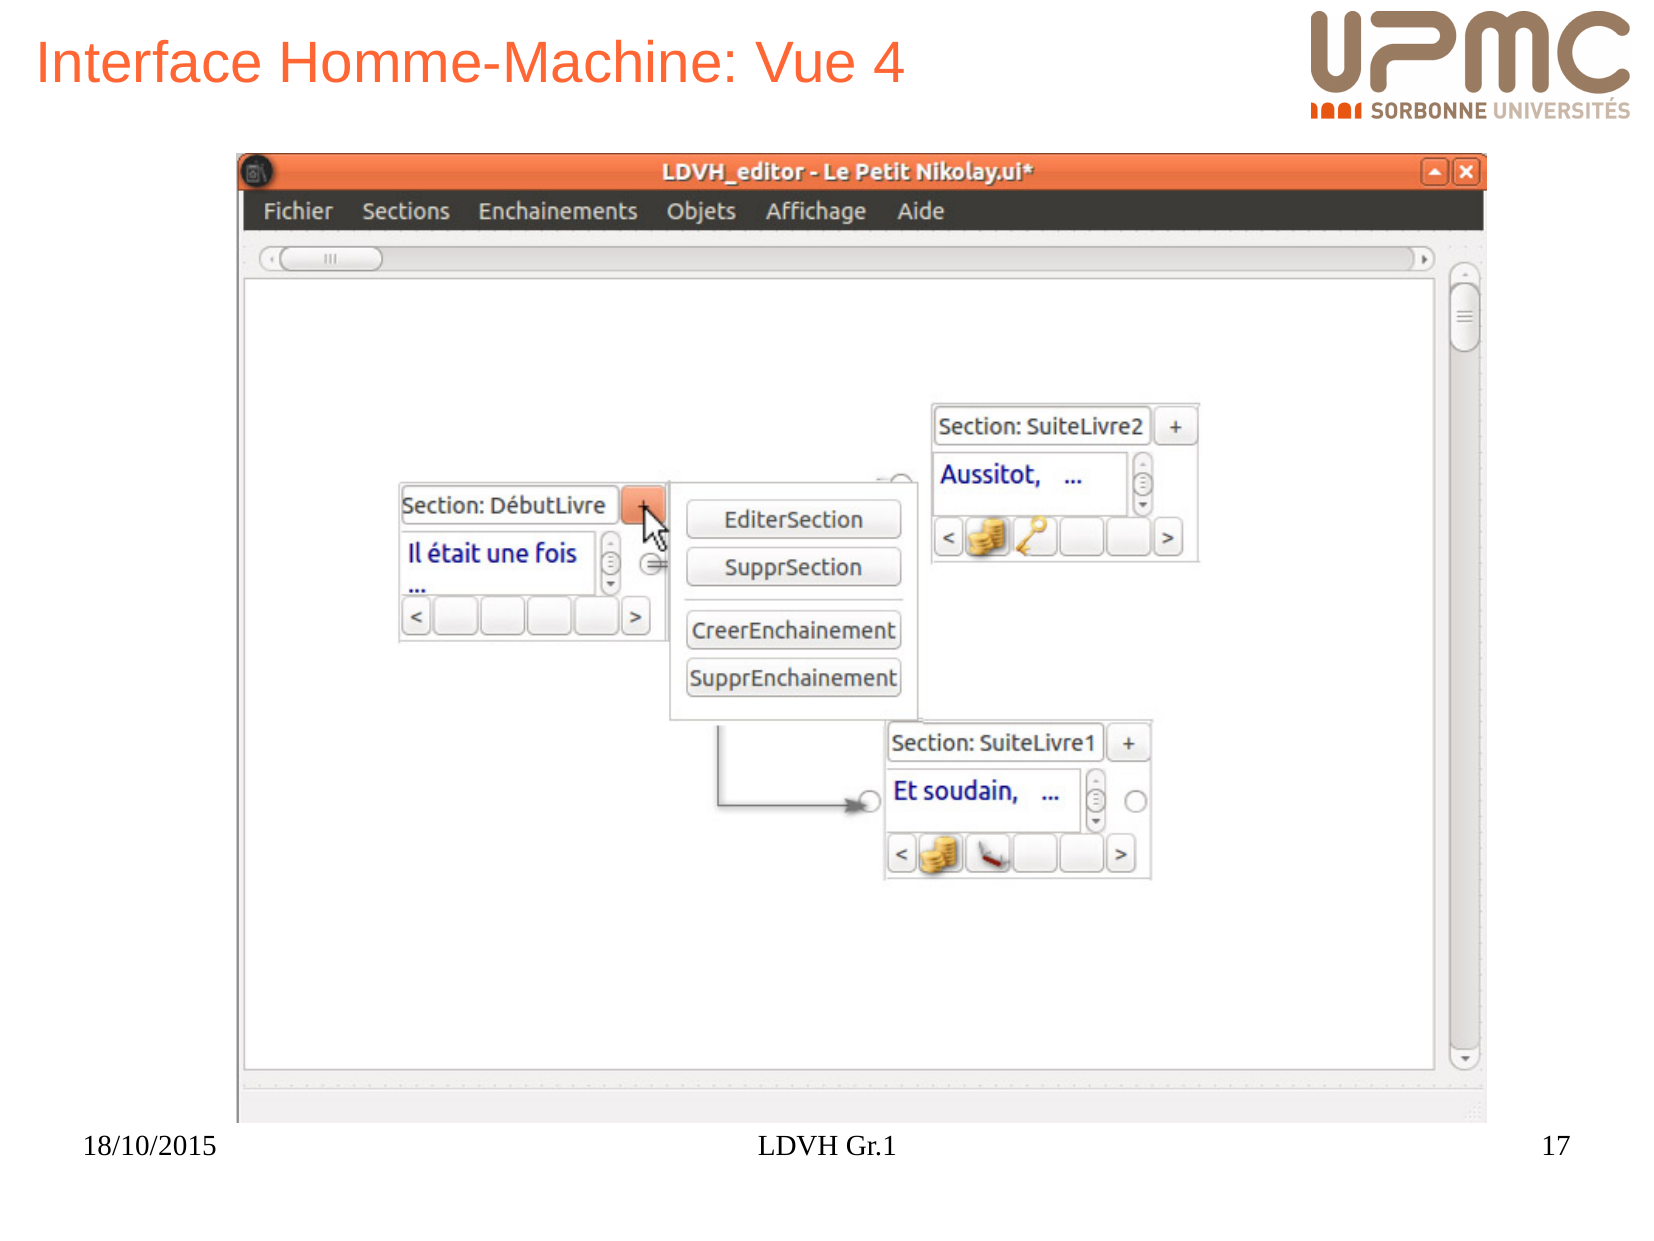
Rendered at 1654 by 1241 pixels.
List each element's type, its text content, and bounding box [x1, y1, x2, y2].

picture [1311, 11, 1630, 120]
title Interface Homme-Machine: Vue 4 [35, 0, 1241, 130]
picture [236, 153, 1487, 1123]
